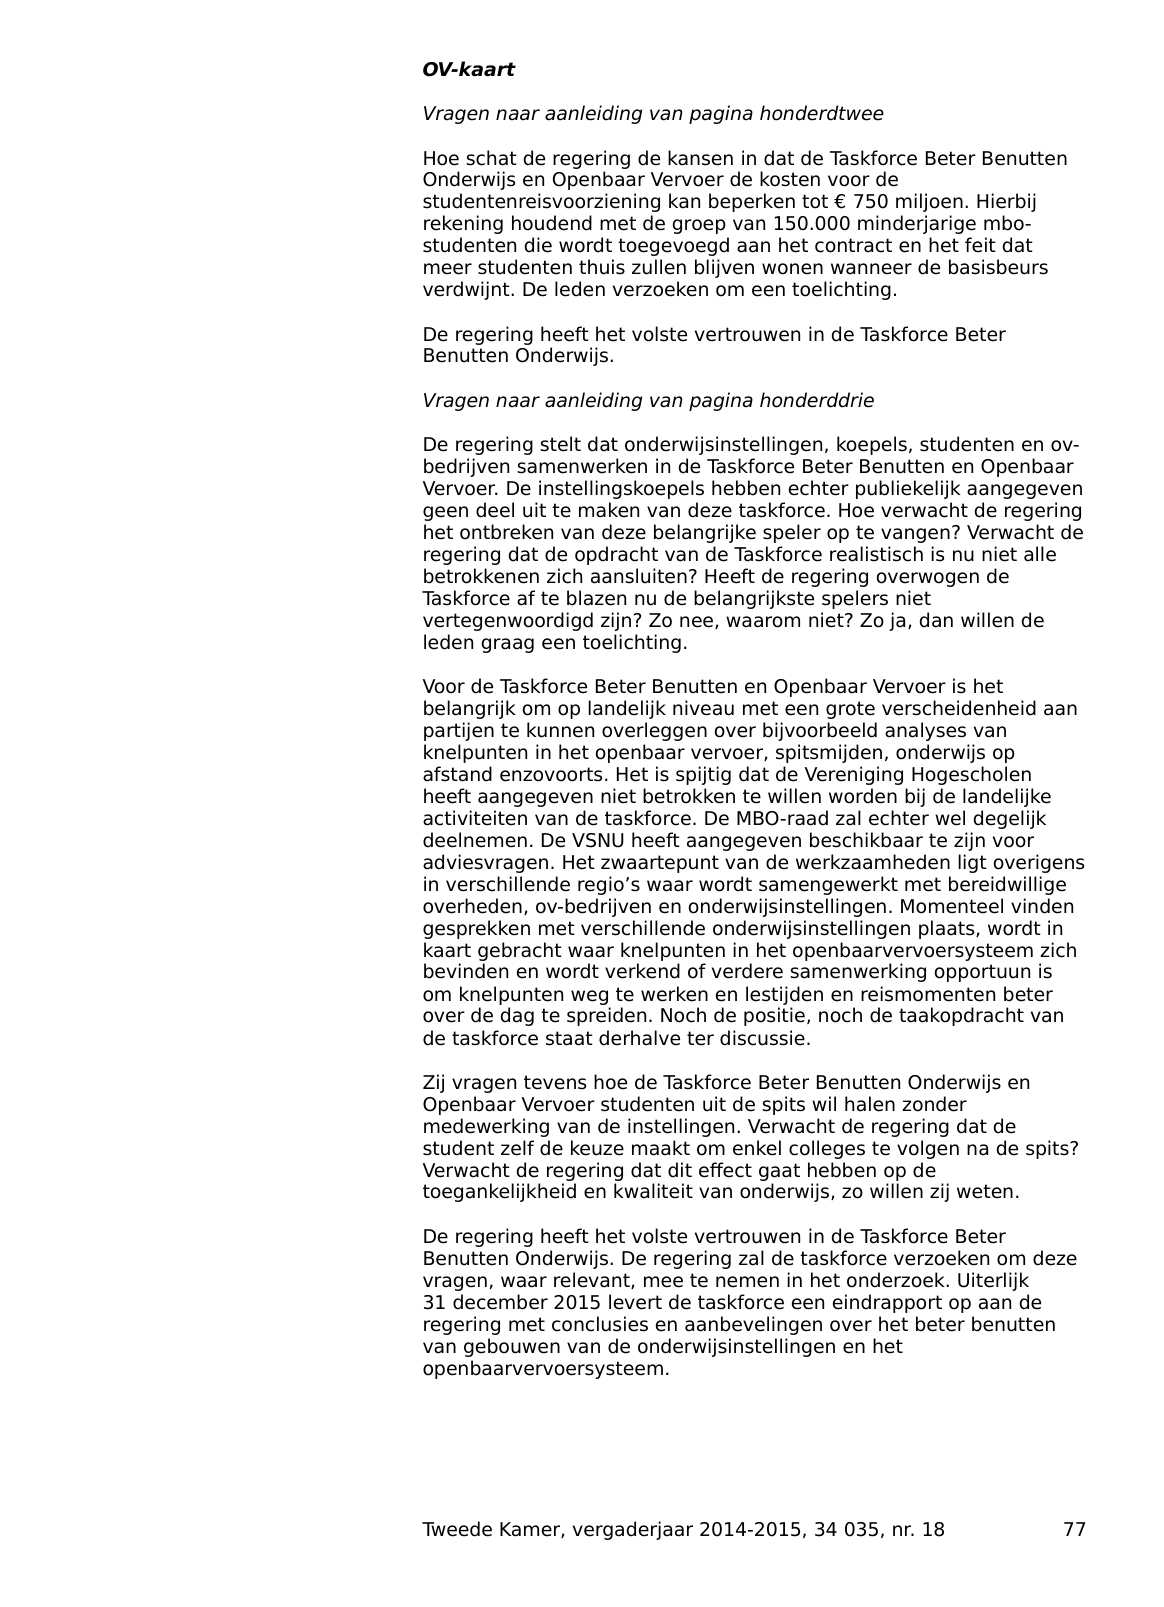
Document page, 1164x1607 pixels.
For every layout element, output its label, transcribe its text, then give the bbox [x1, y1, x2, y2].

text Hoe schat de regering de kansen in dat de Taskforce Beter Benutten Onderwijs en Openbaar Vervoer de kosten voor de studentenreisvoorziening kan beperken tot € 750 miljoen. Hierbij rekening houdend met de groep van 150.000 minderjarige mbo-studenten die wordt toegevoegd aan het contract en het feit dat meer studenten thuis zullen blijven wonen wanneer de basisbeurs verdwijnt. De leden verzoeken om een toelichting. [422, 147, 1087, 301]
text De regering stelt dat onderwijsinstellingen, koepels, studenten en ov-bedrijven samenwerken in de Taskforce Beter Benutten en Openbaar Vervoer. De instellingskoepels hebben echter publiekelijk aangegeven geen deel uit te maken van deze taskforce. Hoe verwacht de regering het ontbreken van deze belangrijke speler op te vangen? Verwacht de regering dat de opdracht van de Taskforce realistisch is nu niet alle betrokkenen zich aansluiten? Heeft de regering overwogen de Taskforce af te blazen nu de belangrijkste spelers niet vertegenwoordigd zijn? Zo nee, waarom niet? Zo ja, dan willen de leden graag een toelichting. [422, 434, 1087, 653]
subtitle Vragen naar aanleiding van pagina honderddrie [422, 389, 1087, 412]
text De regering heeft het volste vertrouwen in de Taskforce Beter Benutten Onderwijs. De regering zal de taskforce verzoeken om deze vragen, waar relevant, mee te nemen in het onderzoek. Uiterlijk 31 december 2015 levert de taskforce een eindrapport op aan de regering met conclusies en aanbevelingen over het beter benutten van gebouwen van de onderwijsinstellingen en het openbaarvervoersysteem. [422, 1226, 1087, 1379]
text Voor de Taskforce Beter Benutten en Openbaar Vervoer is het belangrijk om op landelijk niveau met een grote verscheidenheid aan partijen te kunnen overleggen over bijvoorbeeld analyses van knelpunten in het openbaar vervoer, spitsmijden, onderwijs op afstand enzovoorts. Het is spijtig dat de Vereniging Hogescholen heeft aangegeven niet betrokken te willen worden bij de landelijke activiteiten van de taskforce. De MBO-raad zal echter wel degelijk deelnemen. De VSNU heeft aangegeven beschikbaar te zijn voor adviesvragen. Het zwaartepunt van de werkzaamheden ligt overigens in verschillende regio’s waar wordt samengewerkt met bereidwillige overheden, ov-bedrijven en onderwijsinstellingen. Momenteel vinden gesprekken met verschillende onderwijsinstellingen plaats, wordt in kaart gebracht waar knelpunten in het openbaarvervoersysteem zich bevinden en wordt verkend of verdere samenwerking opportuun is om knelpunten weg te werken en lestijden en reismomenten beter over de dag te spreiden. Noch de positie, noch de taakopdracht van de taskforce staat derhalve ter discussie. [422, 676, 1087, 1049]
subtitle Vragen naar aanleiding van pagina honderdtwee [422, 103, 1087, 125]
subtitle OV-kaart [422, 59, 1087, 81]
text Zij vragen tevens hoe de Taskforce Beter Benutten Onderwijs en Openbaar Vervoer studenten uit de spits wil halen zonder medewerking van de instellingen. Verwacht de regering dat de student zelf de keuze maakt om enkel colleges te volgen na de spits? Verwacht de regering dat dit effect gaat hebben op de toegankelijkheid en kwaliteit van onderwijs, zo willen zij weten. [422, 1072, 1087, 1203]
text De regering heeft het volste vertrouwen in de Taskforce Beter Benutten Onderwijs. [422, 323, 1087, 367]
